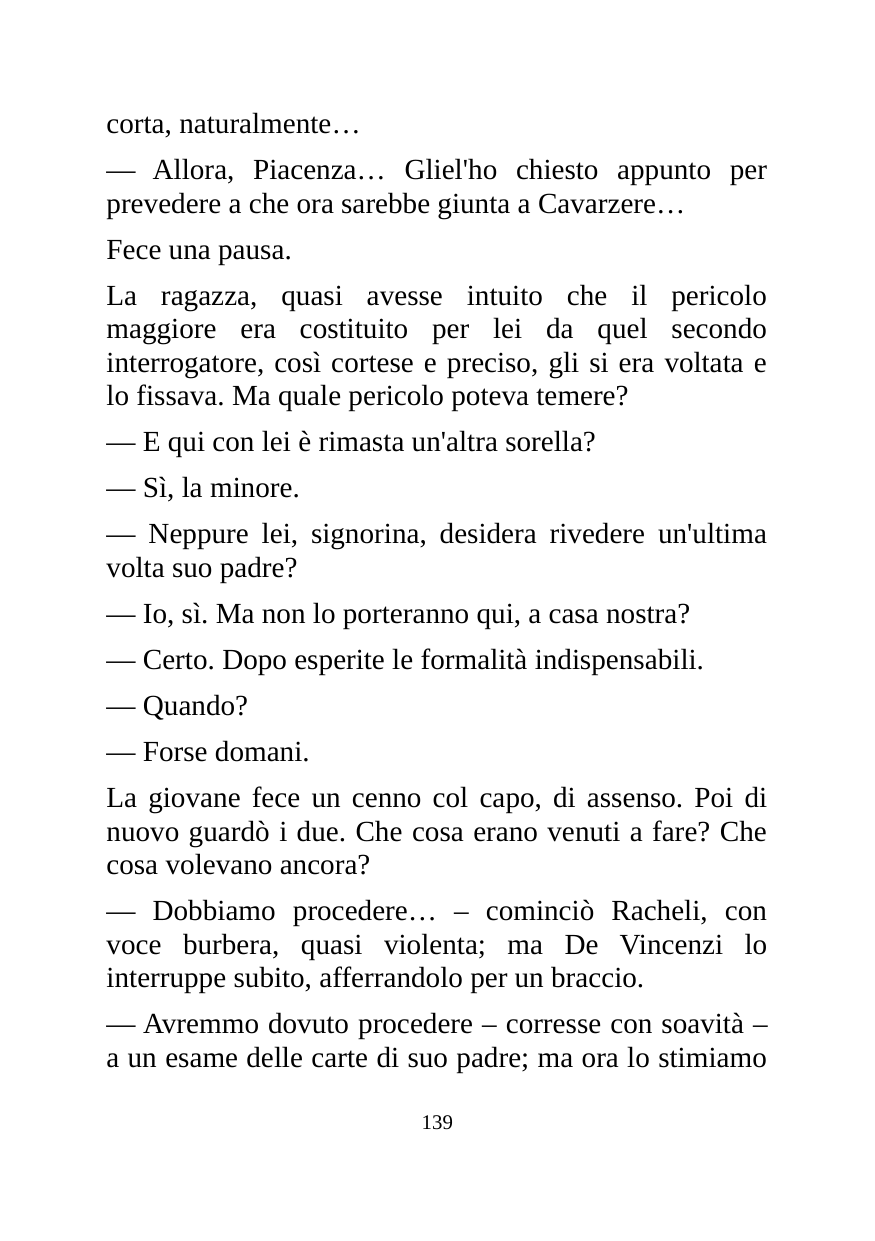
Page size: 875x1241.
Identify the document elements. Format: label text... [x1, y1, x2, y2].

text — Avremmo dovuto procedere – corresse con soavità – a un esame delle carte di suo padre; ma ora lo stimiamo [106, 1007, 768, 1074]
text — Sì, la minore. [106, 471, 768, 504]
text La giovane fece un cenno col capo, di assenso. Poi di nuovo guardò i due. Che cosa erano venuti a fare? Che cosa volevano ancora? [106, 780, 768, 881]
text — Forse domani. [106, 734, 768, 768]
text — Allora, Piacenza… Gliel'ho chiesto appunto per prevedere a che ora sarebbe giunta a Cavarzere… [106, 152, 768, 219]
text — Quando? [106, 688, 768, 722]
text La ragazza, quasi avesse intuito che il pericolo maggiore era costituito per lei da quel secondo interrogatore, così cortese e preciso, gli si era voltata e lo fissava. Ma quale pericolo poteva temere? [106, 278, 768, 412]
text — Certo. Dopo esperite le formalità indispensabili. [106, 642, 768, 676]
text — Io, sì. Ma non lo porteranno qui, a casa nostra? [106, 596, 768, 630]
text Fece una pausa. [106, 232, 768, 265]
text — E qui con lei è rimasta un'altra sorella? [106, 424, 768, 458]
text corta, naturalmente… [106, 106, 768, 140]
text — Dobbiamo procedere… – cominciò Racheli, con voce burbera, quasi violenta; ma De Vincenzi lo interruppe subito, afferrandolo per un braccio. [106, 893, 768, 994]
text — Neppure lei, signorina, desidera rivedere un'ultima volta suo padre? [106, 517, 768, 584]
